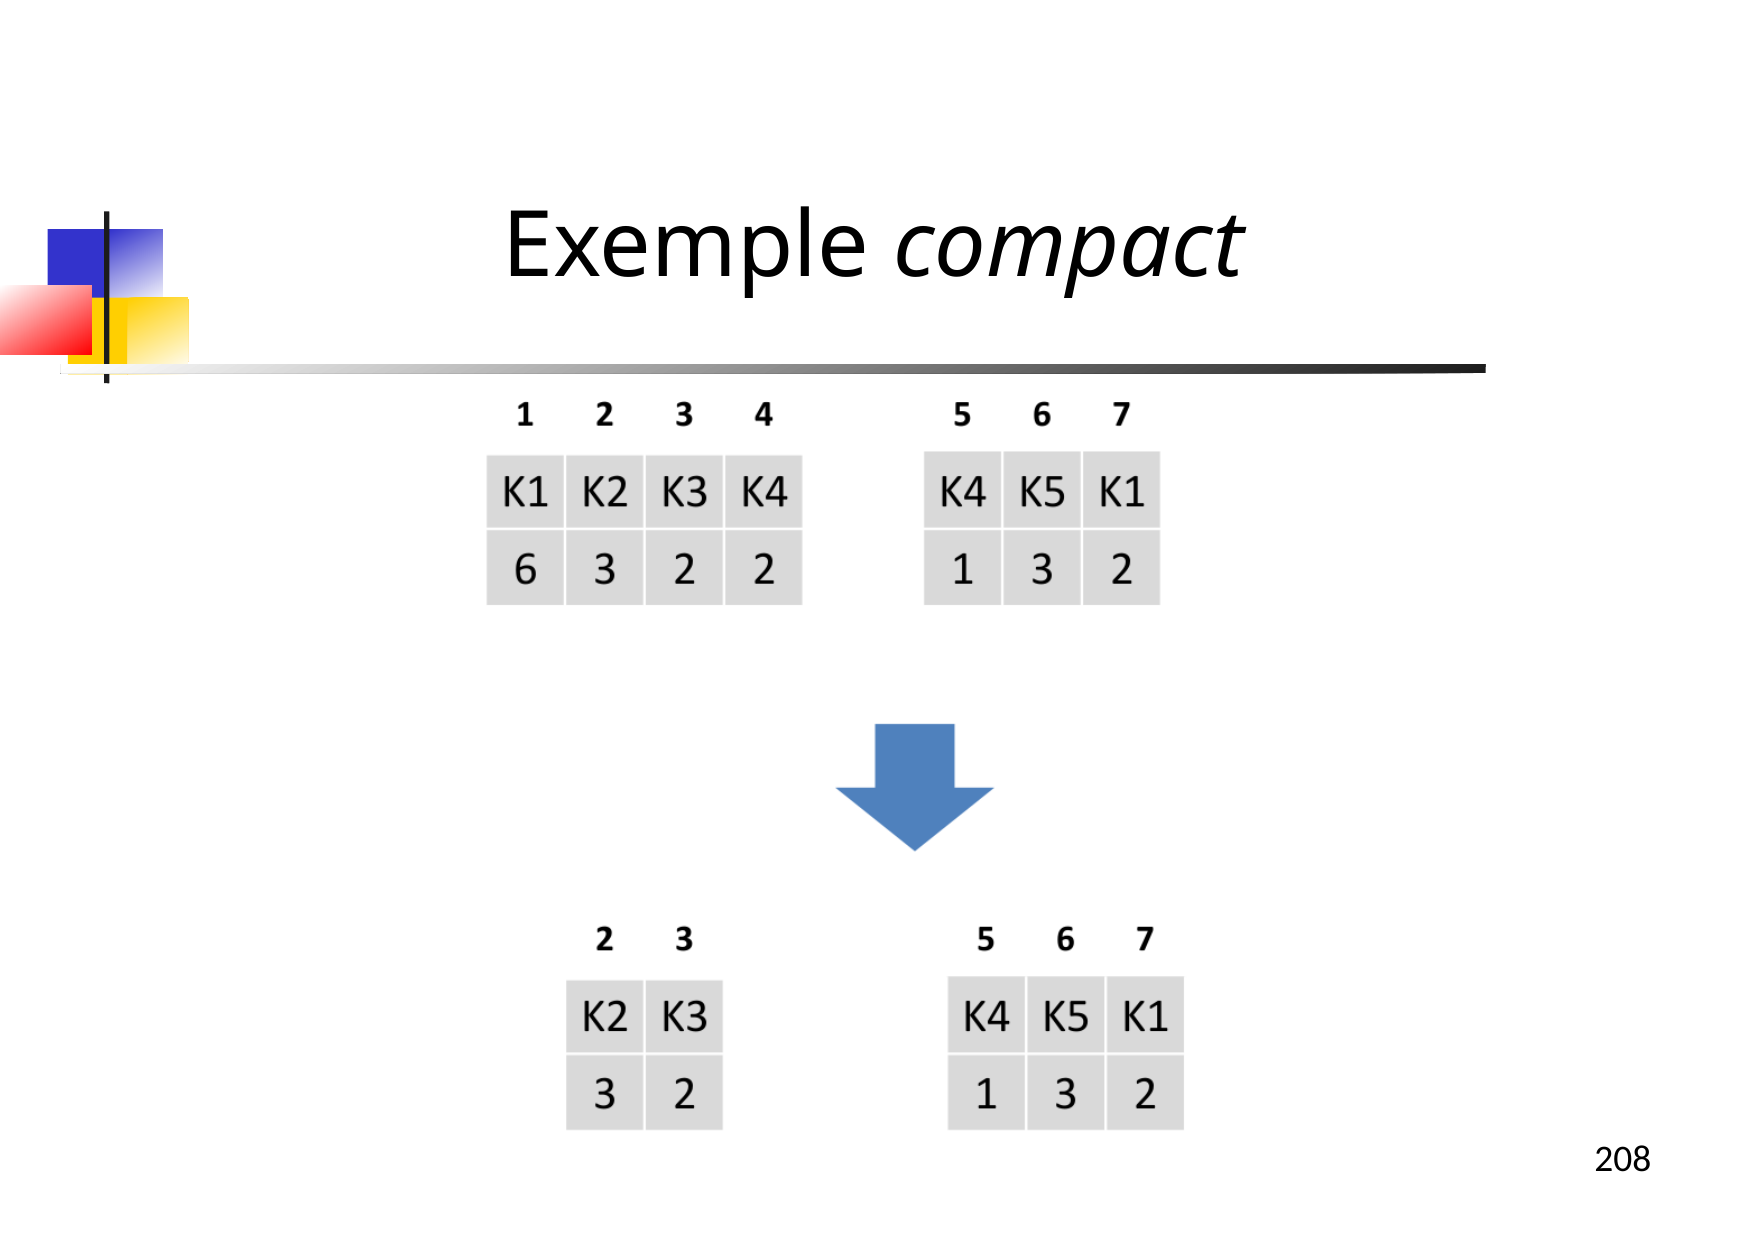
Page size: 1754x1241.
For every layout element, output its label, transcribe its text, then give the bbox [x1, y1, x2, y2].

picture [444, 382, 1276, 1169]
title Exemple compact [179, 139, 1567, 351]
